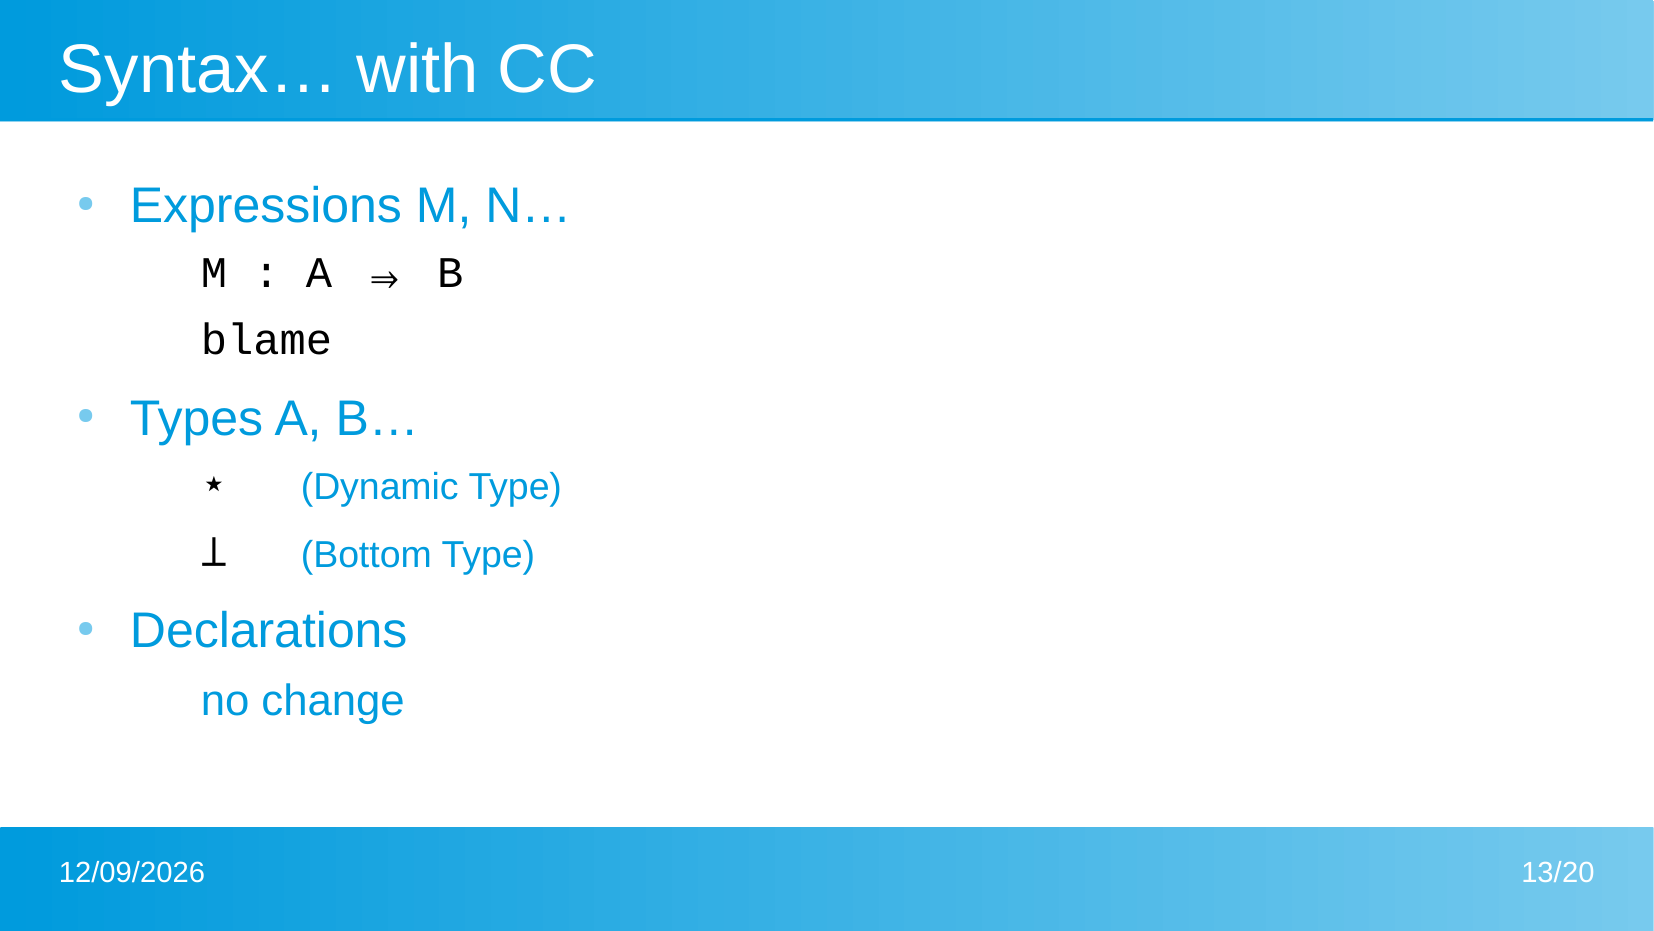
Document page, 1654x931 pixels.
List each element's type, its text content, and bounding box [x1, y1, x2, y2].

title Syntax… with CC [59, 29, 1595, 108]
list Expressions M, N… M : A ⇒ B blame Types A, B… ⋆ (Dynamic Type) ⊥ (Bottom Type) Declarations no change [59, 177, 1595, 827]
